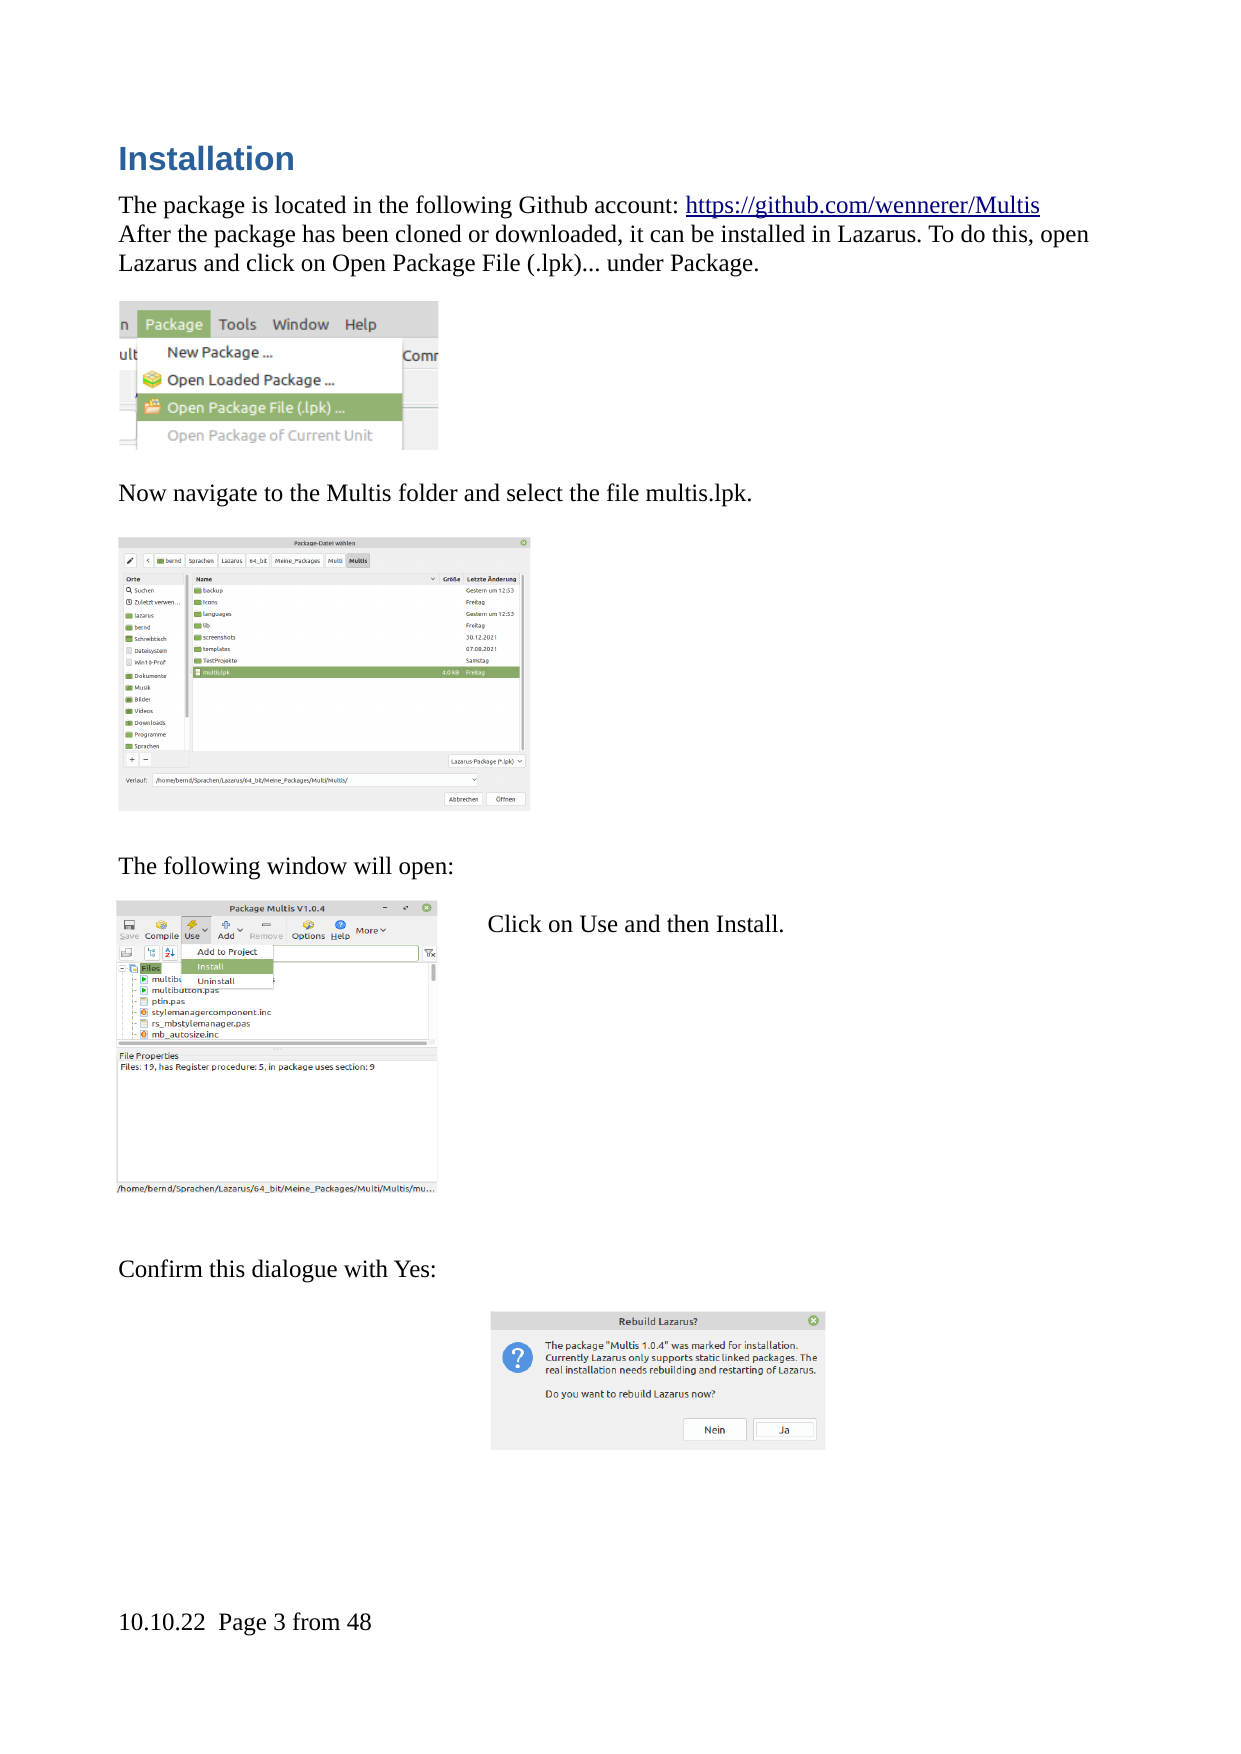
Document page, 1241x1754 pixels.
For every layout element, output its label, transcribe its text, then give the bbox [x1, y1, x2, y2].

picture [119, 301, 439, 450]
text After the package has been cloned or downloaded, it can be installed in Lazarus. To do this, open Lazarus and click on Open Package File (.lpk)... under Package. [118, 219, 1122, 276]
picture [118, 537, 531, 811]
text Click on Use and then Install. [438, 909, 1122, 938]
text The package is located in the following Github account: https://github.com/wennerer/Multis [118, 190, 1122, 219]
text Now navigate to the Multis folder and select the file multis.lpk. [118, 478, 1122, 506]
text Confirm this dialogue with Yes: [118, 1254, 1122, 1283]
text The following window will open: [118, 851, 1122, 880]
picture [116, 900, 438, 1193]
subtitle Installation [118, 139, 1122, 178]
picture [490, 1311, 826, 1450]
